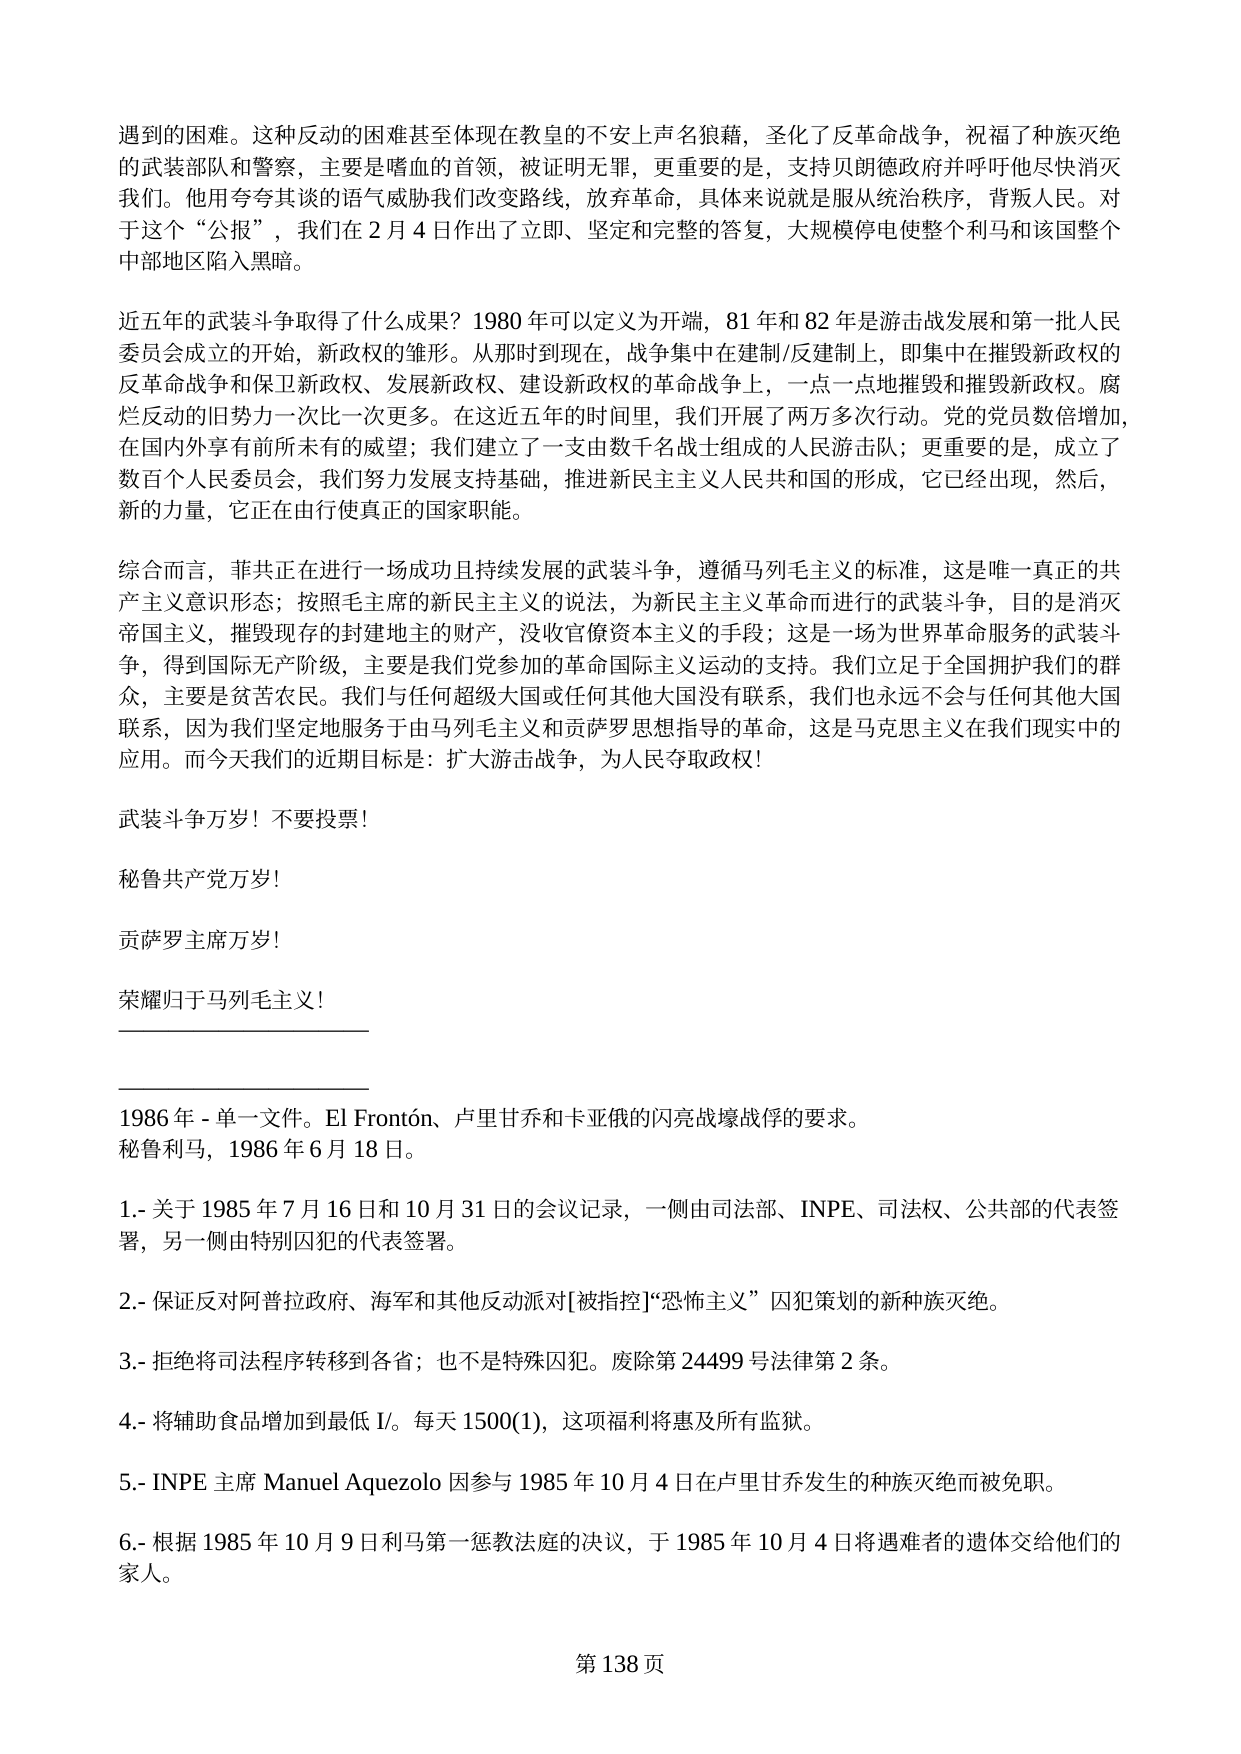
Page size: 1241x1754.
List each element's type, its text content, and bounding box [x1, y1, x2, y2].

text 近五年的武装斗争取得了什么成果？1980年可以定义为开端，81年和82年是游击战发展和第一批人民委员会成立的开始，新政权的雏形。从那时到现在，战争集中在建制/反建制上，即集中在摧毁新政权的反革命战争和保卫新政权、发展新政权、建设新政权的革命战争上，一点一点地摧毁和摧毁新政权。腐烂反动的旧势力一次比一次更多。在这近五年的时间里，我们开展了两万多次行动。党的党员数倍增加，在国内外享有前所未有的威望；我们建立了一支由数千名战士组成的人民游击队；更重要的是，成立了数百个人民委员会，我们努力发展支持基础，推进新民主主义人民共和国的形成，它已经出现，然后，新的力量，它正在由行使真正的国家职能。 [118, 304, 1122, 525]
text 武装斗争万岁！不要投票！ [118, 802, 1122, 834]
text 3.- 拒绝将司法程序转移到各省；也不是特殊囚犯。废除第24499号法律第2条。 [118, 1344, 1122, 1376]
text 2.- 保证反对阿普拉政府、海军和其他反动派对[被指控]“恐怖主义”囚犯策划的新种族灭绝。 [118, 1284, 1122, 1316]
text 1986年 - 单一文件。El Frontón、卢里甘乔和卡亚俄的闪亮战壕战俘的要求。 [118, 1101, 1122, 1132]
text 贡萨罗主席万岁！ [118, 923, 1122, 954]
text 5.- INPE 主席 Manuel Aquezolo 因参与1985年10月4日在卢里甘乔发生的种族灭绝而被免职。 [118, 1465, 1122, 1496]
text 秘鲁共产党万岁！ [118, 863, 1122, 894]
text 综合而言，菲共正在进行一场成功且持续发展的武装斗争，遵循马列毛主义的标准，这是唯一真正的共产主义意识形态；按照毛主席的新民主主义的说法，为新民主主义革命而进行的武装斗争，目的是消灭帝国主义，摧毁现存的封建地主的财产，没收官僚资本主义的手段；这是一场为世界革命服务的武装斗争，得到国际无产阶级，主要是我们党参加的革命国际主义运动的支持。我们立足于全国拥护我们的群众，主要是贫苦农民。我们与任何超级大国或任何其他大国没有联系，我们也永远不会与任何其他大国联系，因为我们坚定地服务于由马列毛主义和贡萨罗思想指导的革命，这是马克思主义在我们现实中的应用。而今天我们的近期目标是：扩大游击战争，为人民夺取政权！ [118, 553, 1122, 774]
text 秘鲁利马，1986年6月18日。 [118, 1132, 1122, 1164]
text 遇到的困难。这种反动的困难甚至体现在教皇的不安上声名狼藉，圣化了反革命战争，祝福了种族灭绝的武装部队和警察，主要是嗜血的首领，被证明无罪，更重要的是，支持贝朗德政府并呼吁他尽快消灭我们。他用夸夸其谈的语气威胁我们改变路线，放弃革命，具体来说就是服从统治秩序，背叛人民。对于这个“公报”，我们在2月4日作出了立即、坚定和完整的答复，大规模停电使整个利马和该国整个中部地区陷入黑暗。 [118, 118, 1122, 276]
text 1.- 关于1985年7月16日和10月31日的会议记录，一侧由司法部、INPE、司法权、公共部的代表签署，另一侧由特别囚犯的代表签署。 [118, 1192, 1122, 1255]
text —————————— [118, 1014, 1122, 1043]
text 4.- 将辅助食品增加到最低 I/。每天1500(1)，这项福利将惠及所有监狱。 [118, 1404, 1122, 1436]
text —————————— [118, 1072, 1122, 1101]
text 荣耀归于马列毛主义！ [118, 983, 1122, 1014]
text 6.- 根据1985年10月9日利马第一惩教法庭的决议，于1985年10月4日将遇难者的遗体交给他们的家人。 [118, 1525, 1122, 1588]
